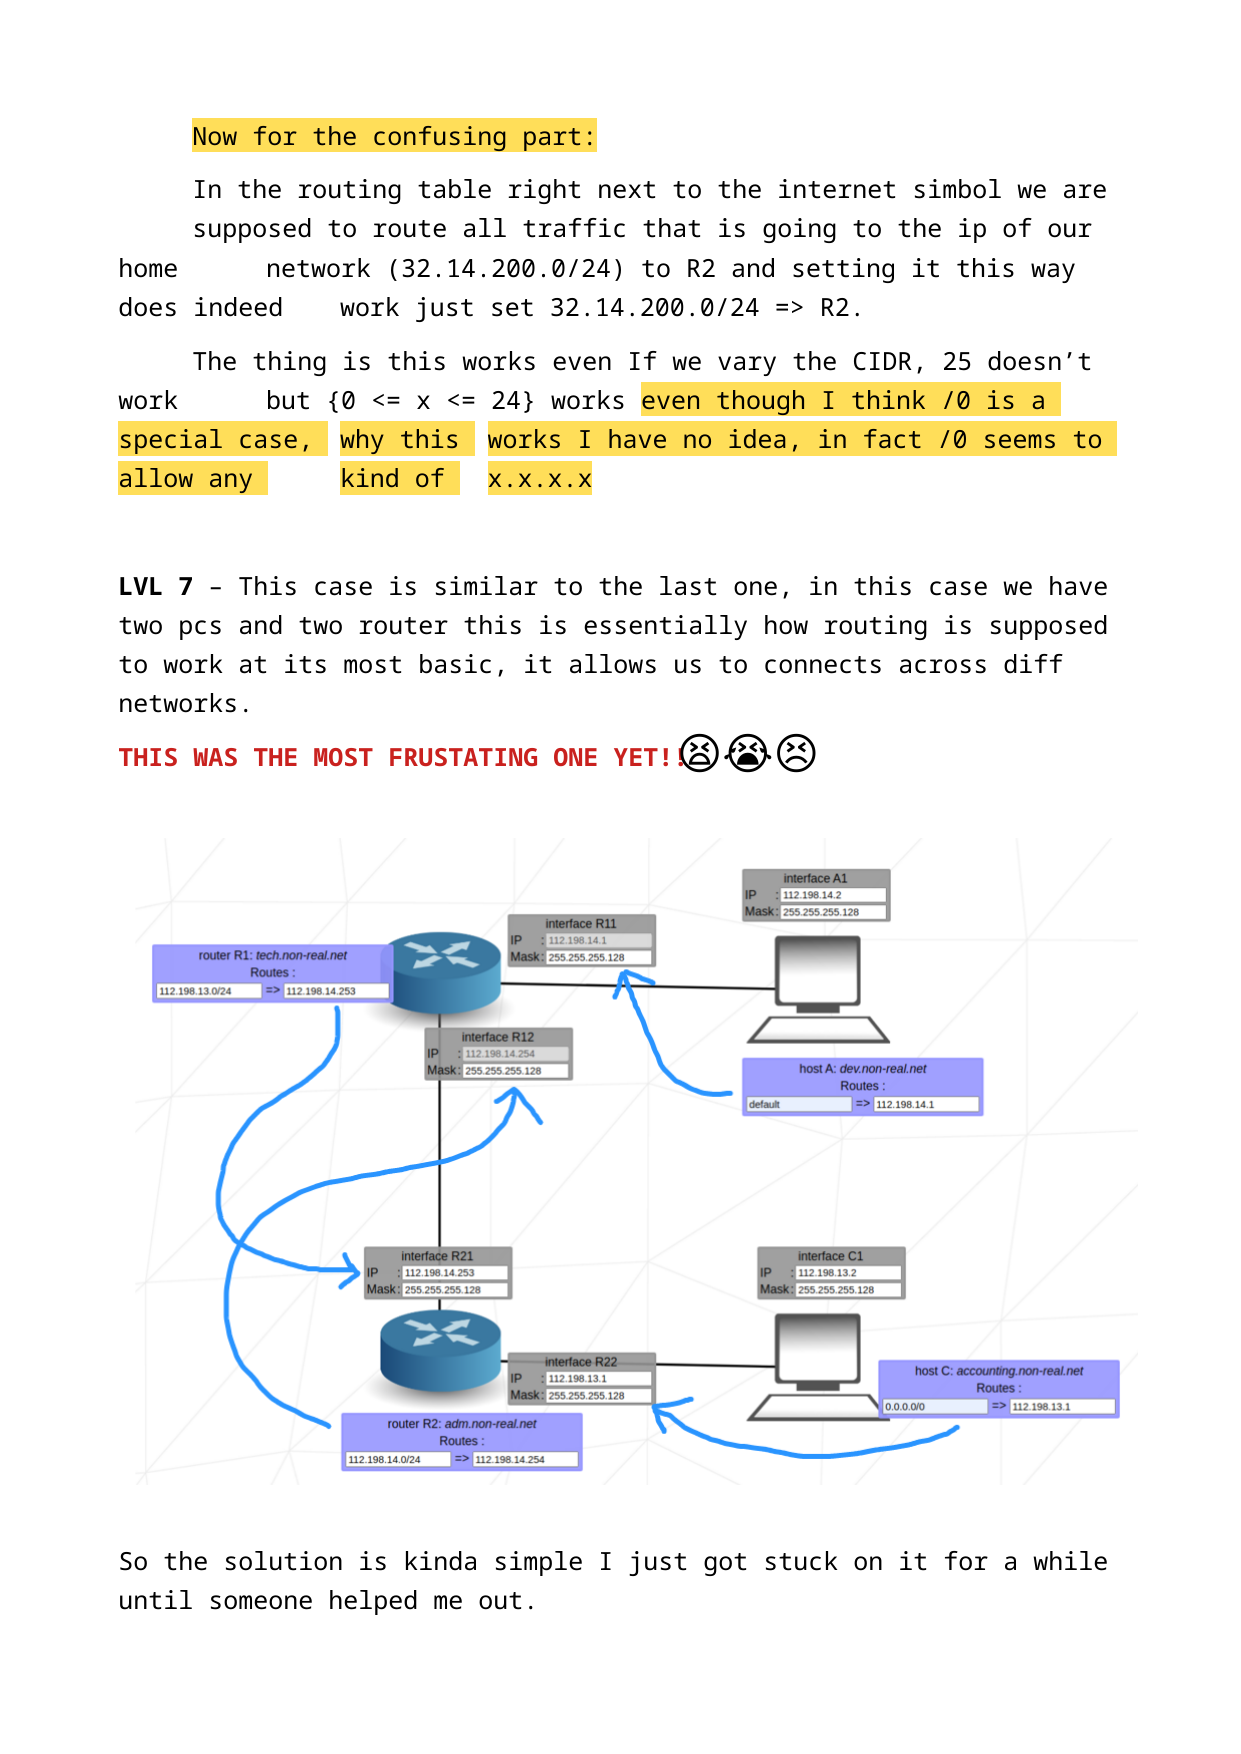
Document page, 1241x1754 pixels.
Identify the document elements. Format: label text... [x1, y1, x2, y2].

text So the solution is kinda simple I just got stuck on it for a while until someone helped me out. [118, 1544, 1122, 1617]
text Now for the confusing part: [118, 118, 1122, 152]
text THIS WAS THE MOST FRUSTATING ONE YET!! [118, 739, 1122, 773]
text The thing is this works even If we vary the CIDR, 25 doesn’t work but {0 <= x <= 24} works even though I think /0 is a special case, why this works I have no idea, in fact /0 seems to allow any kind of x.x.x.x [118, 343, 1122, 495]
text LVL 7 – This case is similar to the last one, in this case we have two pcs and two router this is essentially how routing is supposed to work at its most basic, it allows us to connects across diff networks. [118, 568, 1122, 720]
text In the routing table right next to the internet simbol we are supposed to route all traffic that is going to the ip of our home network (32.14.200.0/24) to R2 and setting it this way does indeed work just set 32.14.200.0/24 => R2. [118, 172, 1122, 323]
picture [135, 838, 1138, 1485]
